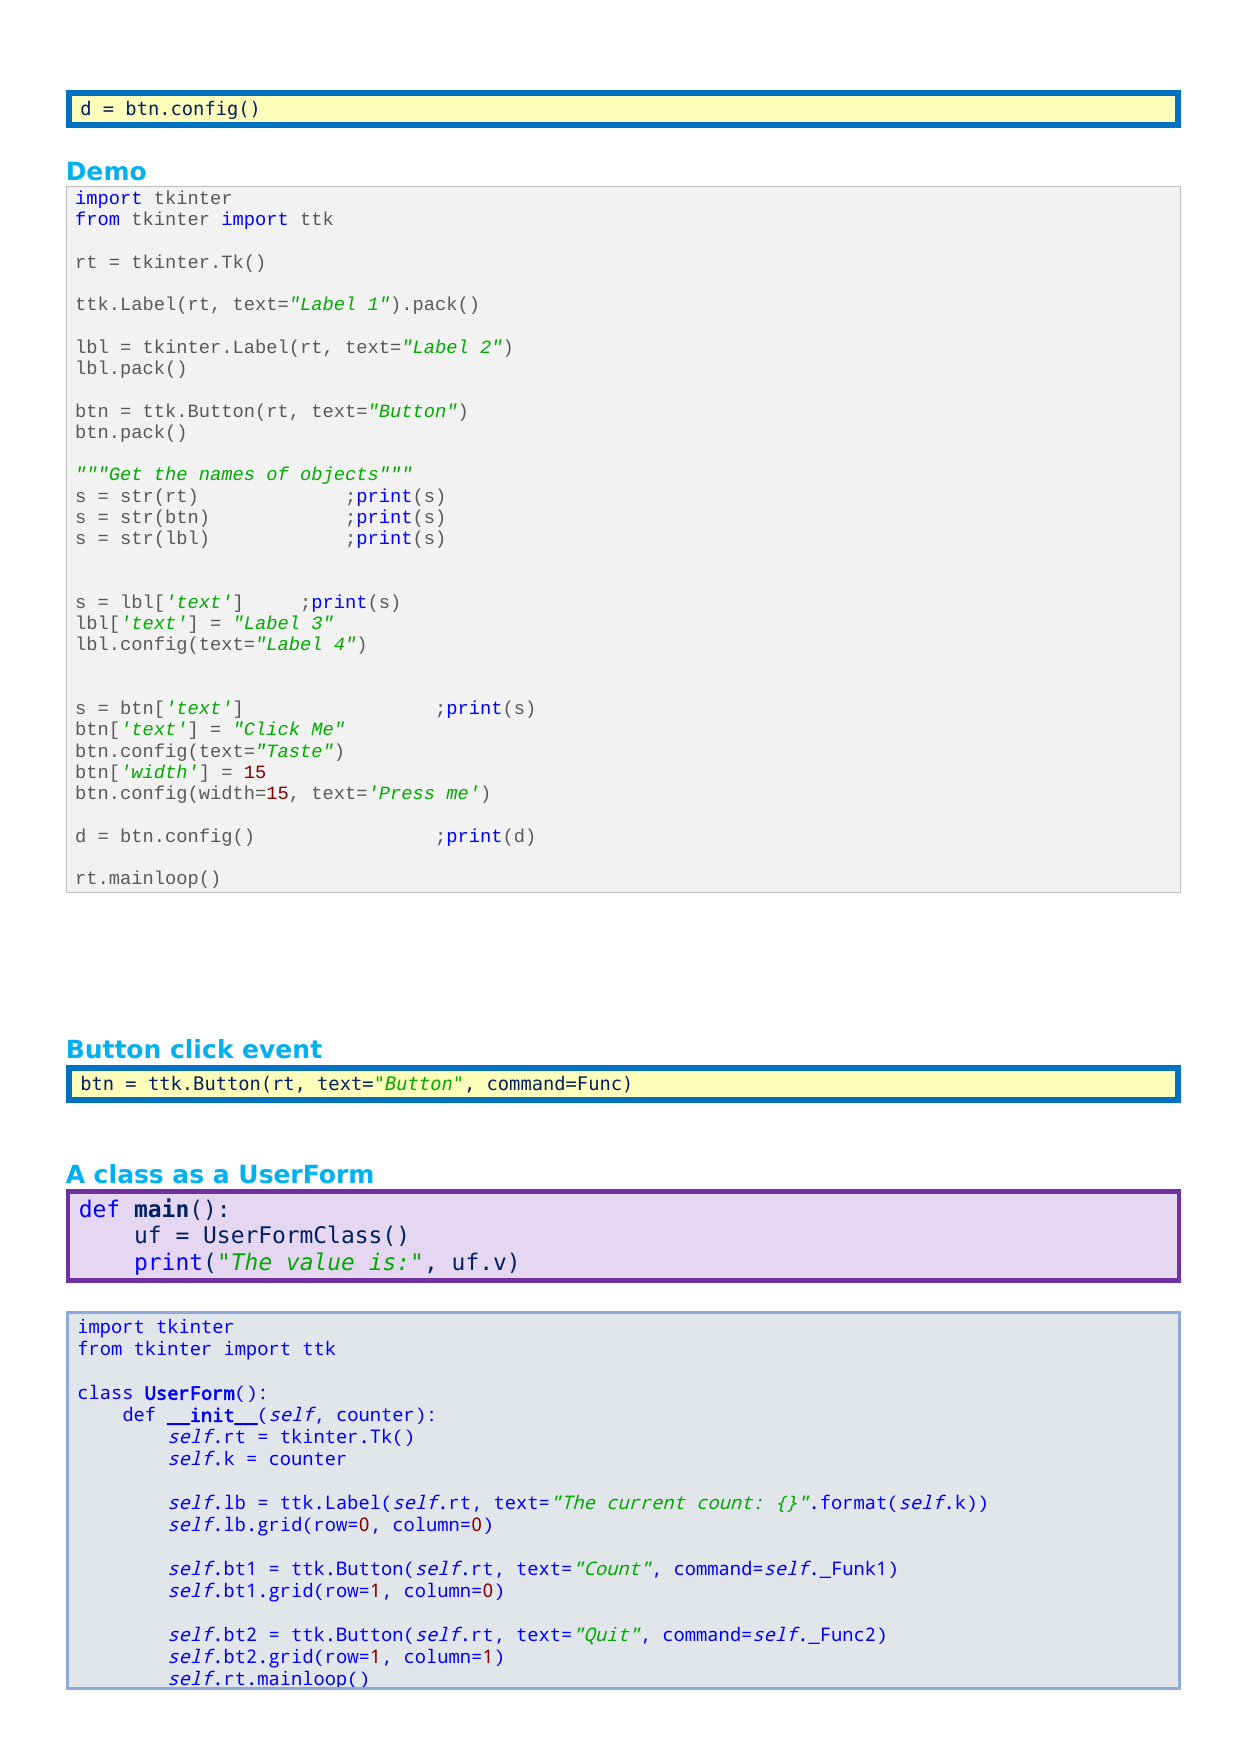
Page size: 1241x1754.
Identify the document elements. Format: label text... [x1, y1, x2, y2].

text d = btn.config() ;print(d) [67, 823, 1180, 844]
text btn.pack() [67, 419, 1180, 441]
text s = btn['text'] ;print(s) [67, 696, 1180, 717]
text rt = tkinter.Tk() [67, 249, 1180, 271]
text import tkinter [69, 1314, 1178, 1333]
text rt.mainloop() [67, 866, 1180, 892]
text """Get the names of objects""" [67, 462, 1180, 483]
text s = str(btn) ;print(s) [67, 504, 1180, 526]
text lbl.pack() [67, 356, 1180, 377]
text self.bt1.grid(row=1, column=0) [69, 1575, 1178, 1597]
text from tkinter import ttk [69, 1333, 1178, 1355]
text btn['text'] = "Click Me" [67, 717, 1180, 738]
text self.lb.grid(row=0, column=0) [69, 1509, 1178, 1531]
text class UserForm(): [69, 1377, 1178, 1399]
text self.k = counter [69, 1443, 1178, 1465]
text self.bt2.grid(row=1, column=1) [69, 1641, 1178, 1663]
text s = str(rt) ;print(s) [67, 483, 1180, 504]
text lbl.config(text="Label 4") [67, 632, 1180, 653]
text def main(): [70, 1194, 1177, 1216]
text import tkinter [67, 187, 1180, 207]
text print("The value is:", uf.v) [70, 1243, 1177, 1278]
text btn.config(width=15, text='Press me') [67, 781, 1180, 802]
text def __init__(self, counter): [69, 1399, 1178, 1421]
text btn['width'] = 15 [67, 759, 1180, 781]
text self.bt1 = ttk.Button(self.rt, text="Count", command=self._Funk1) [69, 1553, 1178, 1575]
text btn = ttk.Button(rt, text="Button") [67, 398, 1180, 419]
text ttk.Label(rt, text="Label 1").pack() [67, 292, 1180, 313]
text uf = UserFormClass() [70, 1216, 1177, 1243]
text from tkinter import ttk [67, 207, 1180, 228]
title Demo [66, 157, 1181, 186]
text self.bt2 = ttk.Button(self.rt, text="Quit", command=self._Func2) [69, 1619, 1178, 1641]
text s = str(lbl) ;print(s) [67, 526, 1180, 547]
text btn = ttk.Button(rt, text="Button", command=Func) [72, 1071, 1175, 1097]
text self.rt.mainloop() [69, 1663, 1178, 1687]
text self.rt = tkinter.Tk() [69, 1421, 1178, 1443]
text lbl = tkinter.Label(rt, text="Label 2") [67, 334, 1180, 356]
text s = lbl['text'] ;print(s) [67, 589, 1180, 611]
title A class as a UserForm [66, 1160, 1181, 1189]
text d = btn.config() [72, 96, 1175, 122]
title Button click event [66, 1036, 1181, 1065]
text lbl['text'] = "Label 3" [67, 611, 1180, 632]
text self.lb = ttk.Label(self.rt, text="The current count: {}".format(self.k)) [69, 1487, 1178, 1509]
text btn.config(text="Taste") [67, 738, 1180, 759]
